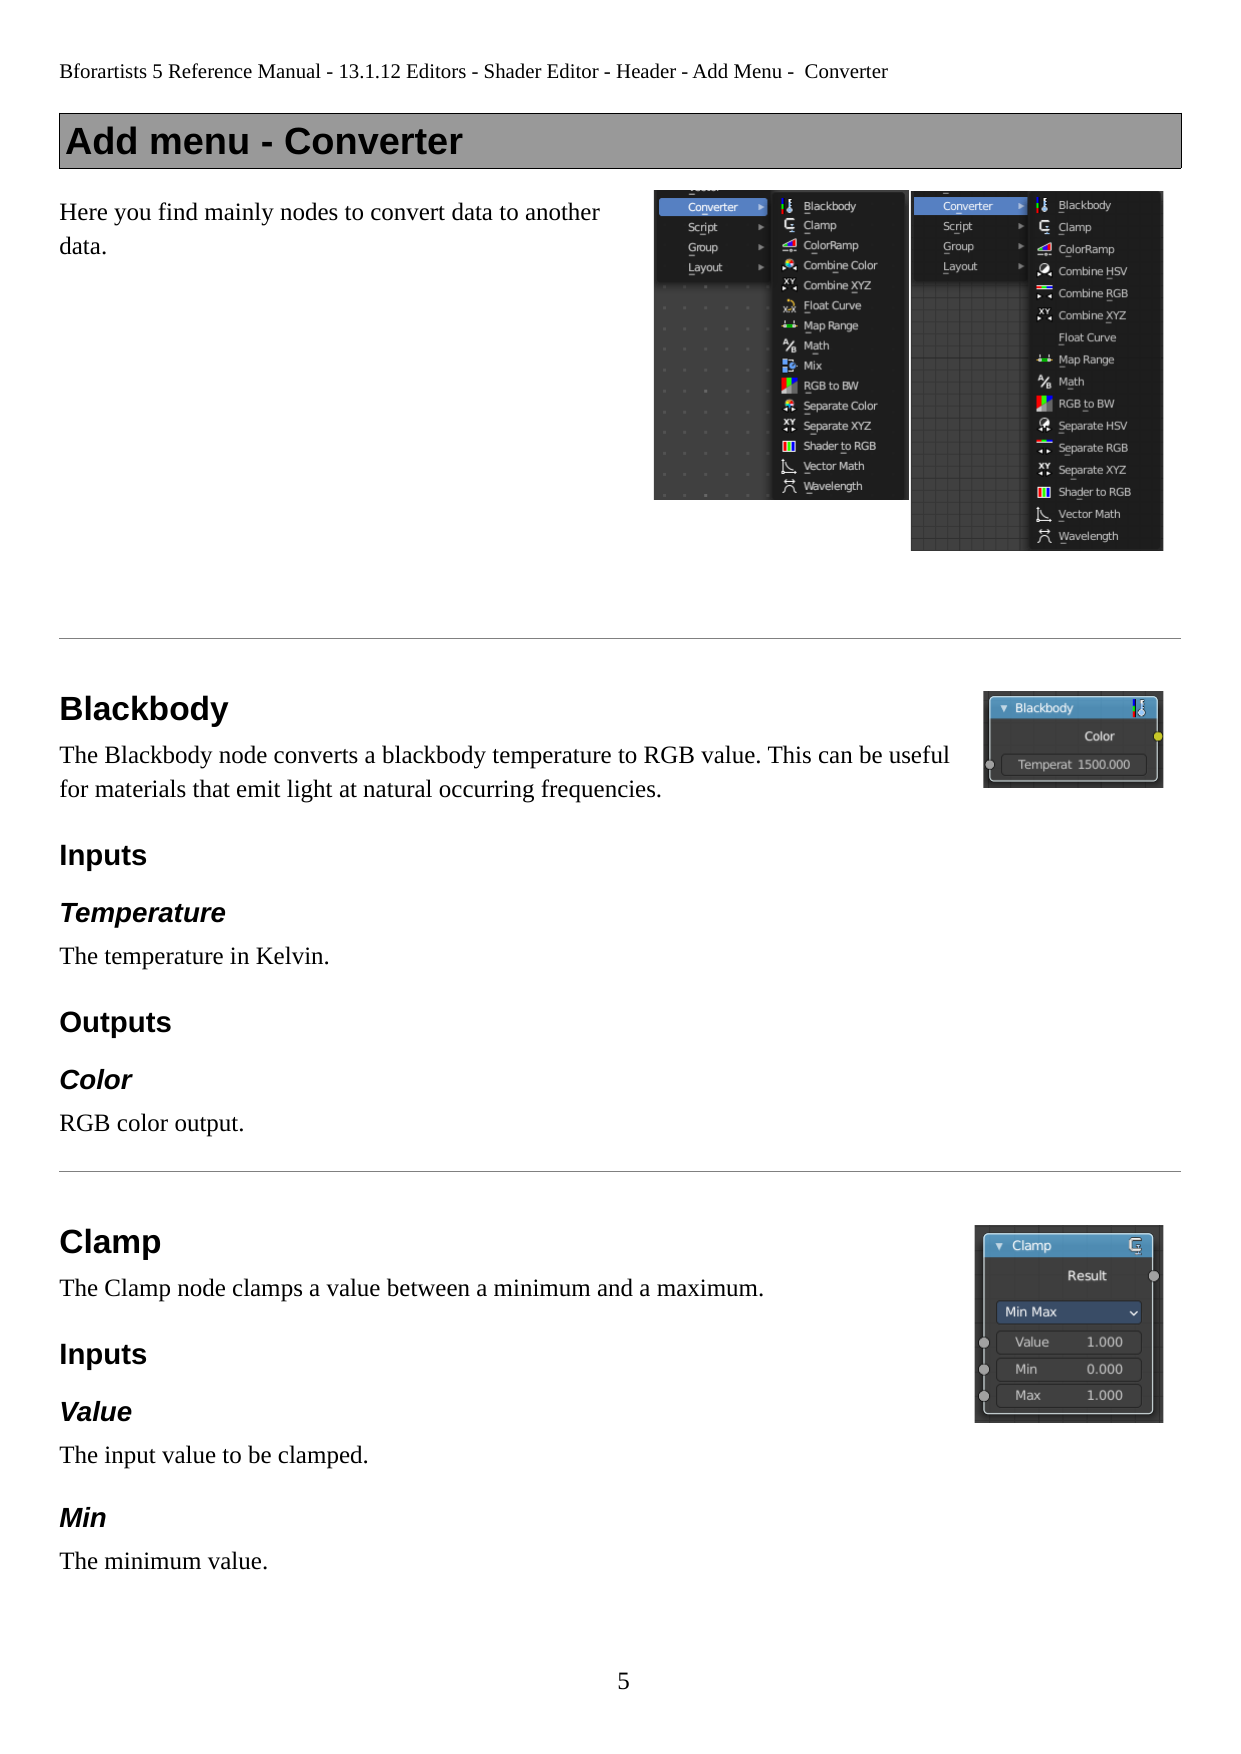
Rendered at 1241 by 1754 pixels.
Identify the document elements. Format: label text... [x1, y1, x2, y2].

picture [974, 1225, 1164, 1423]
subtitle Inputs [59, 1337, 974, 1370]
subtitle Value [59, 1395, 1181, 1427]
subtitle Temperature [59, 897, 1181, 928]
text The input value to be clamped. [59, 1440, 1181, 1468]
subtitle Blackbody [59, 689, 1181, 727]
text The Clamp node clamps a value between a minimum and a maximum. [59, 1273, 974, 1302]
text The Blackbody node converts a blackbody temperature to RGB value. This can be useful for materials that emit light at natural occurring frequencies. [59, 740, 1181, 803]
picture [653, 190, 909, 500]
text The minimum value. [59, 1546, 1181, 1574]
subtitle [1164, 1337, 1181, 1370]
subtitle Clamp [59, 1222, 1181, 1261]
subtitle Min [59, 1501, 1181, 1533]
picture [910, 191, 1164, 551]
subtitle Color [59, 1063, 1181, 1095]
picture [983, 691, 1164, 788]
text The temperature in Kelvin. [59, 941, 1181, 970]
table_header Add menu - Converter [60, 114, 1181, 168]
text Here you find mainly nodes to convert data to another data. [59, 197, 653, 260]
subtitle Inputs [59, 838, 1181, 872]
text RGB color output. [59, 1108, 1181, 1137]
subtitle Outputs [59, 1005, 1181, 1038]
